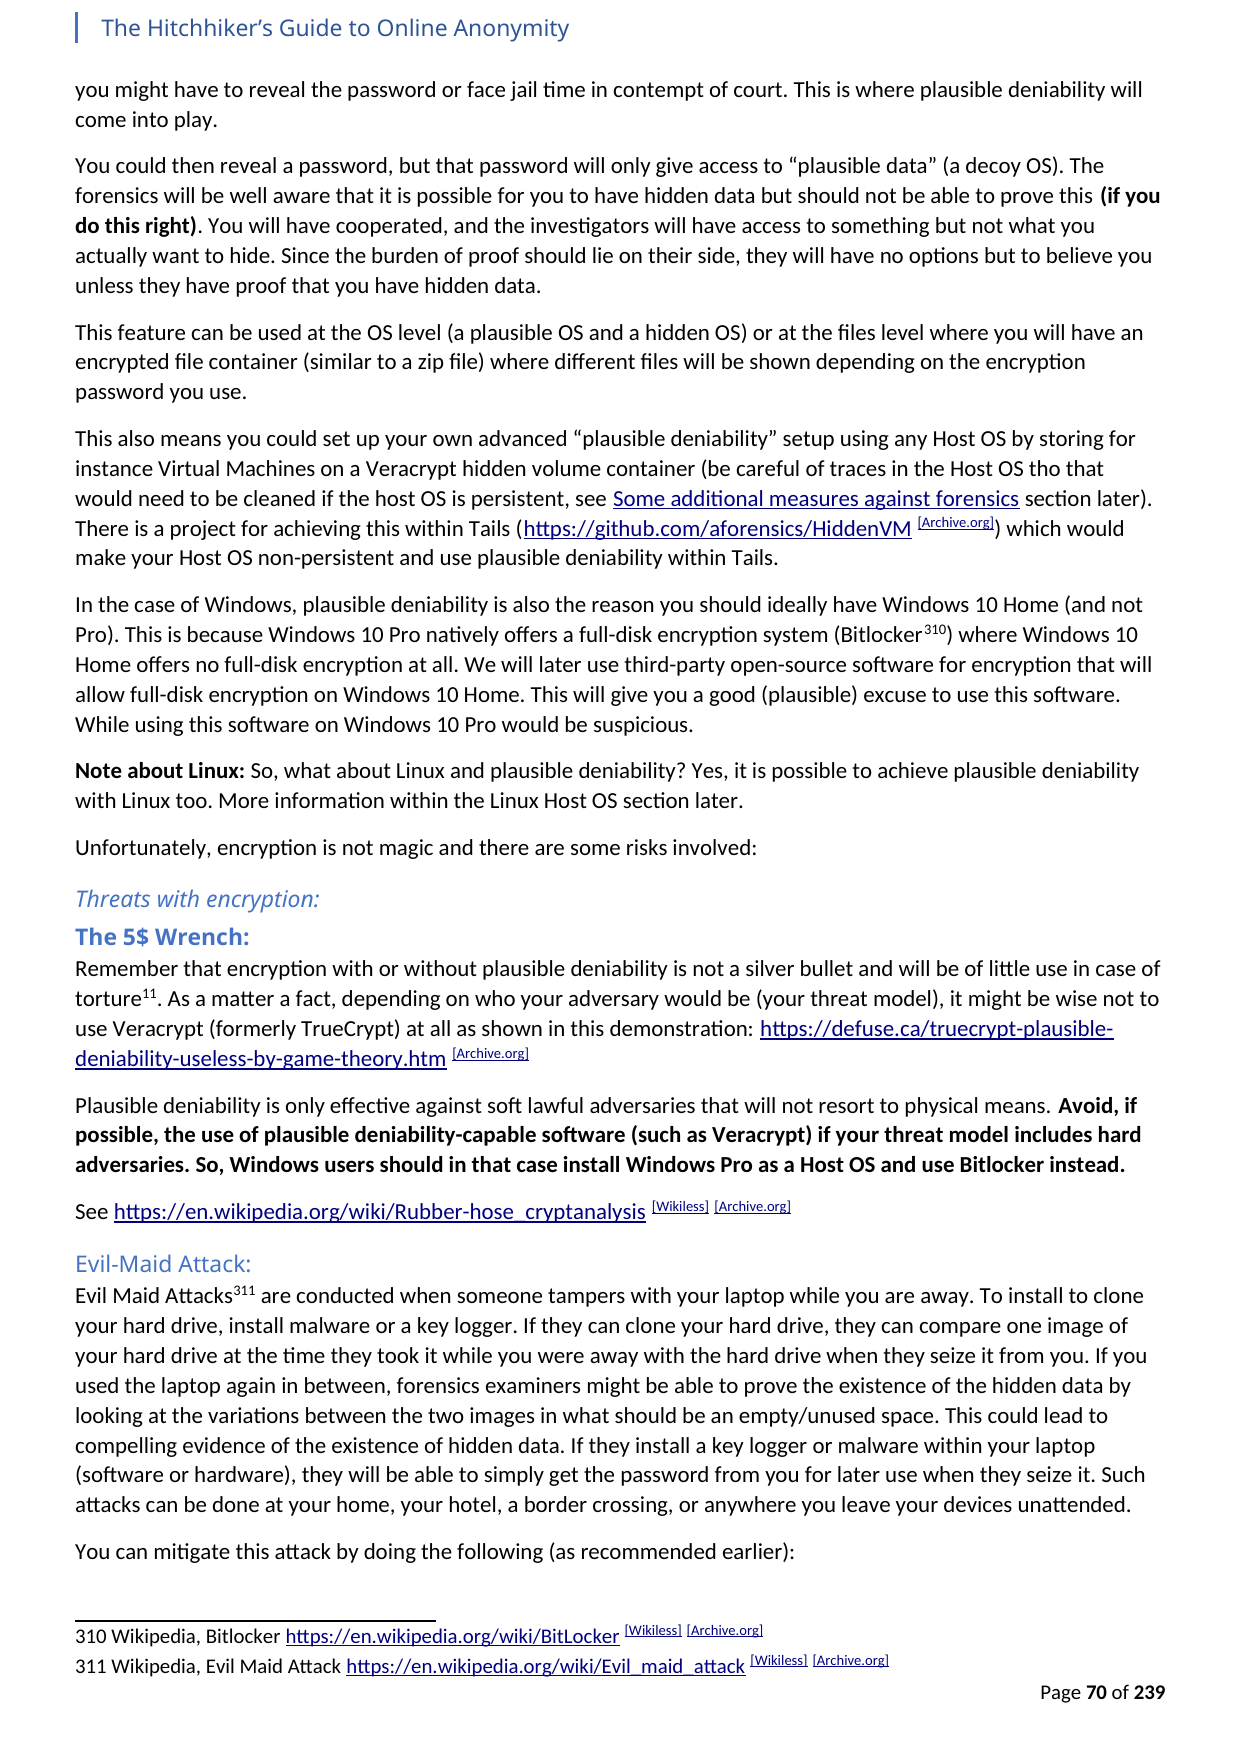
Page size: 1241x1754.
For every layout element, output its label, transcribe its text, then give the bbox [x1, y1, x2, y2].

text Evil Maid Attacks are conducted when someone tampers with your laptop while you are away. To install to clone your hard drive, install malware or a key logger. If they can clone your hard drive, they can compare one image of your hard drive at the time they took it while you were away with the hard drive when they seize it from you. If you used the laptop again in between, forensics examiners might be able to prove the existence of the hidden data by looking at the variations between the two images in what should be an empty/unused space. This could lead to compelling evidence of the existence of hidden data. If they install a key logger or malware within your laptop (software or hardware), they will be able to simply get the password from you for later use when they seize it. Such attacks can be done at your home, your hotel, a border crossing, or anywhere you leave your devices unattended. [75, 1281, 1165, 1518]
text Wikipedia, Bitlocker https://en.wikipedia.org/wiki/BitLocker [Wikiless] [Archive.org] [75, 1621, 1165, 1649]
text This also means you could set up your own advanced “plausible deniability” setup using any Host OS by storing for instance Virtual Machines on a Veracrypt hidden volume container (be careful of traces in the Host OS tho that would need to be cleaned if the host OS is persistent, see Some additional measures against forensics section later). There is a project for achieving this within Tails (https://github.com/aforensics/HiddenVM [Archive.org]) which would make your Host OS non-persistent and use plausible deniability within Tails. [75, 424, 1165, 572]
subtitle Threats with encryption: [75, 883, 1165, 915]
subtitle The 5$ Wrench: [75, 921, 1165, 952]
text You could then reveal a password, but that password will only give access to “plausible data” (a decoy OS). The forensics will be well aware that it is possible for you to have hidden data but should not be able to prove this (if you do this right). You will have cooperated, and the investigators will have access to something but not what you actually want to hide. Since the burden of proof should lie on their side, they will have no options but to believe you unless they have proof that you have hidden data. [75, 151, 1165, 299]
text This feature can be used at the OS level (a plausible OS and a hidden OS) or at the files level where you will have an encrypted file container (similar to a zip file) where different files will be shown depending on the encryption password you use. [75, 318, 1165, 405]
text you might have to reveal the password or face jail time in contempt of court. This is where plausible deniability will come into play. [75, 75, 1165, 133]
text Plausible deniability is only effective against soft lawful adversaries that will not resort to physical means. Avoid, if possible, the use of plausible deniability-capable software (such as Veracrypt) if your threat model includes hard adversaries. So, Windows users should in that case install Windows Pro as a Host OS and use Bitlocker instead. [75, 1091, 1165, 1178]
text See https://en.wikipedia.org/wiki/Rubber-hose_cryptanalysis [Wikiless] [Archive.org] [75, 1197, 1165, 1225]
text Note about Linux: So, what about Linux and plausible deniability? Yes, it is possible to achieve plausible deniability with Linux too. More information within the Linux Host OS section later. [75, 756, 1165, 814]
subtitle Evil-Maid Attack: [75, 1248, 1165, 1279]
text In the case of Windows, plausible deniability is also the reason you should ideally have Windows 10 Home (and not Pro). This is because Windows 10 Pro natively offers a full-disk encryption system (Bitlocker) where Windows 10 Home offers no full-disk encryption at all. We will later use third-party open-source software for encryption that will allow full-disk encryption on Windows 10 Home. This will give you a good (plausible) excuse to use this software. While using this software on Windows 10 Pro would be suspicious. [75, 590, 1165, 738]
text You can mitigate this attack by doing the following (as recommended earlier): [75, 1537, 1165, 1565]
text Wikipedia, Evil Maid Attack https://en.wikipedia.org/wiki/Evil_maid_attack [Wikiless] [Archive.org] [75, 1651, 1165, 1679]
text Unfortunately, encryption is not magic and there are some risks involved: [75, 833, 1165, 861]
text Remember that encryption with or without plausible deniability is not a silver bullet and will be of little use in case of torture11. As a matter a fact, depending on who your adversary would be (your threat model), it might be wise not to use Veracrypt (formerly TrueCrypt) at all as shown in this demonstration: https://defuse.ca/truecrypt-plausible-deniability-useless-by-game-theory.htm [Archive.org] [75, 954, 1165, 1072]
